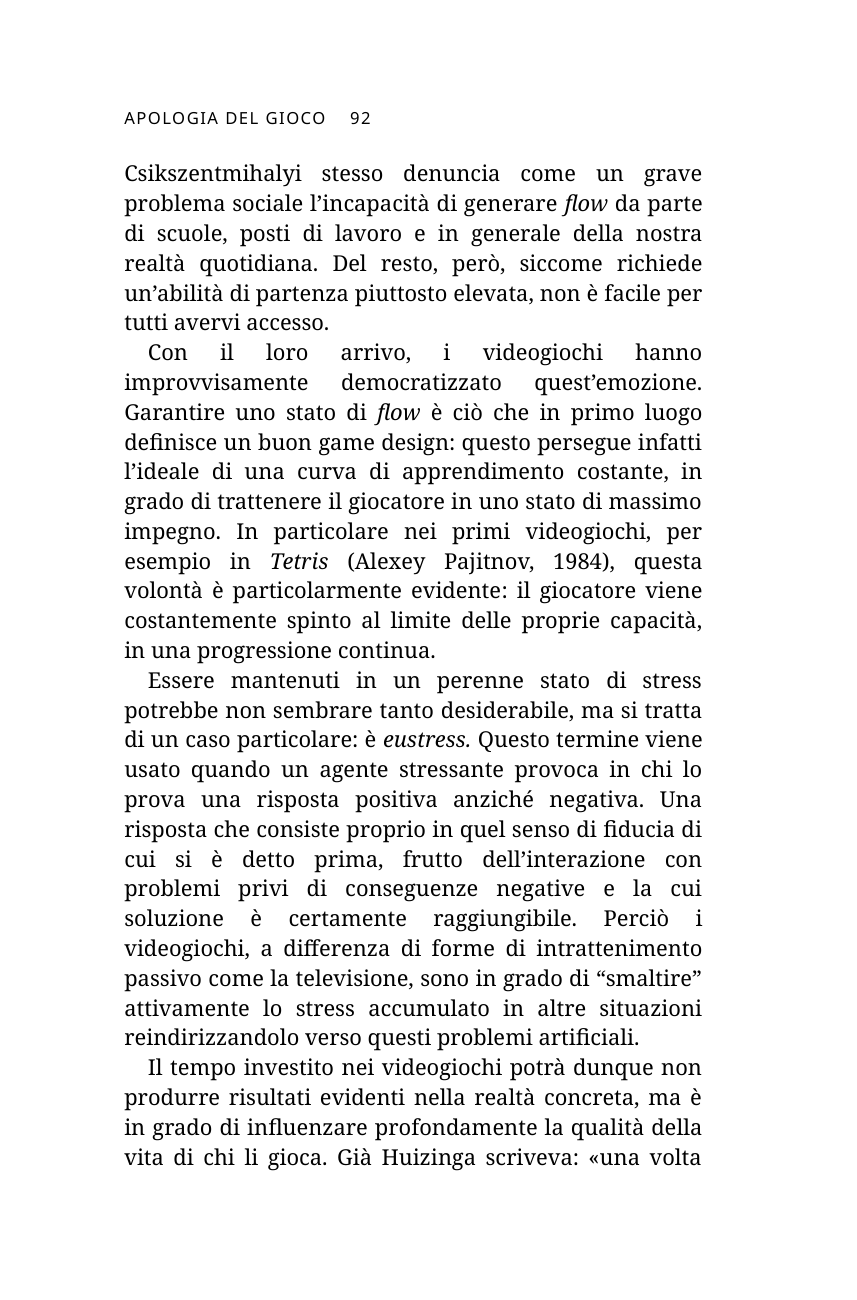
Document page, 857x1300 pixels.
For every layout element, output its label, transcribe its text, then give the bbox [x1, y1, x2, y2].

text Il tempo investito nei videogiochi potrà dunque non produrre risultati evidenti nella realtà concreta, ma è in grado di influenzare profondamente la qualità della vita di chi li gioca. Già Huizinga scriveva: «una volta [124, 1052, 703, 1171]
text Csikszentmihalyi stesso denuncia come un grave problema sociale l’incapacità di generare flow da parte di scuole, posti di lavoro e in generale della nostra realtà quotidiana. Del resto, però, siccome richiede un’abilità di partenza piuttosto elevata, non è facile per tutti avervi accesso. [124, 158, 703, 337]
text Con il loro arrivo, i videogiochi hanno improvvisamente democratizzato quest’emozione. Garantire uno stato di flow è ciò che in primo luogo definisce un buon game design: questo persegue infatti l’ideale di una curva di apprendimento costante, in grado di trattenere il giocatore in uno stato di massimo impegno. In particolare nei primi videogiochi, per esempio in Tetris (Alexey Pajitnov, 1984), questa volontà è particolarmente evidente: il giocatore viene costantemente spinto al limite delle proprie capacità, in una progressione continua. [124, 337, 703, 665]
text Essere mantenuti in un perenne stato di stress potrebbe non sembrare tanto desiderabile, ma si tratta di un caso particolare: è eustress. Questo termine viene usato quando un agente stressante provoca in chi lo prova una risposta positiva anziché negativa. Una risposta che consiste proprio in quel senso di fiducia di cui si è detto prima, frutto dell’interazione con problemi privi di conseguenze negative e la cui soluzione è certamente raggiungibile. Perciò i videogiochi, a differenza di forme di intrattenimento passivo come la televisione, sono in grado di “smaltire” attivamente lo stress accumulato in altre situazioni reindirizzandolo verso questi problemi artificiali. [124, 665, 703, 1052]
